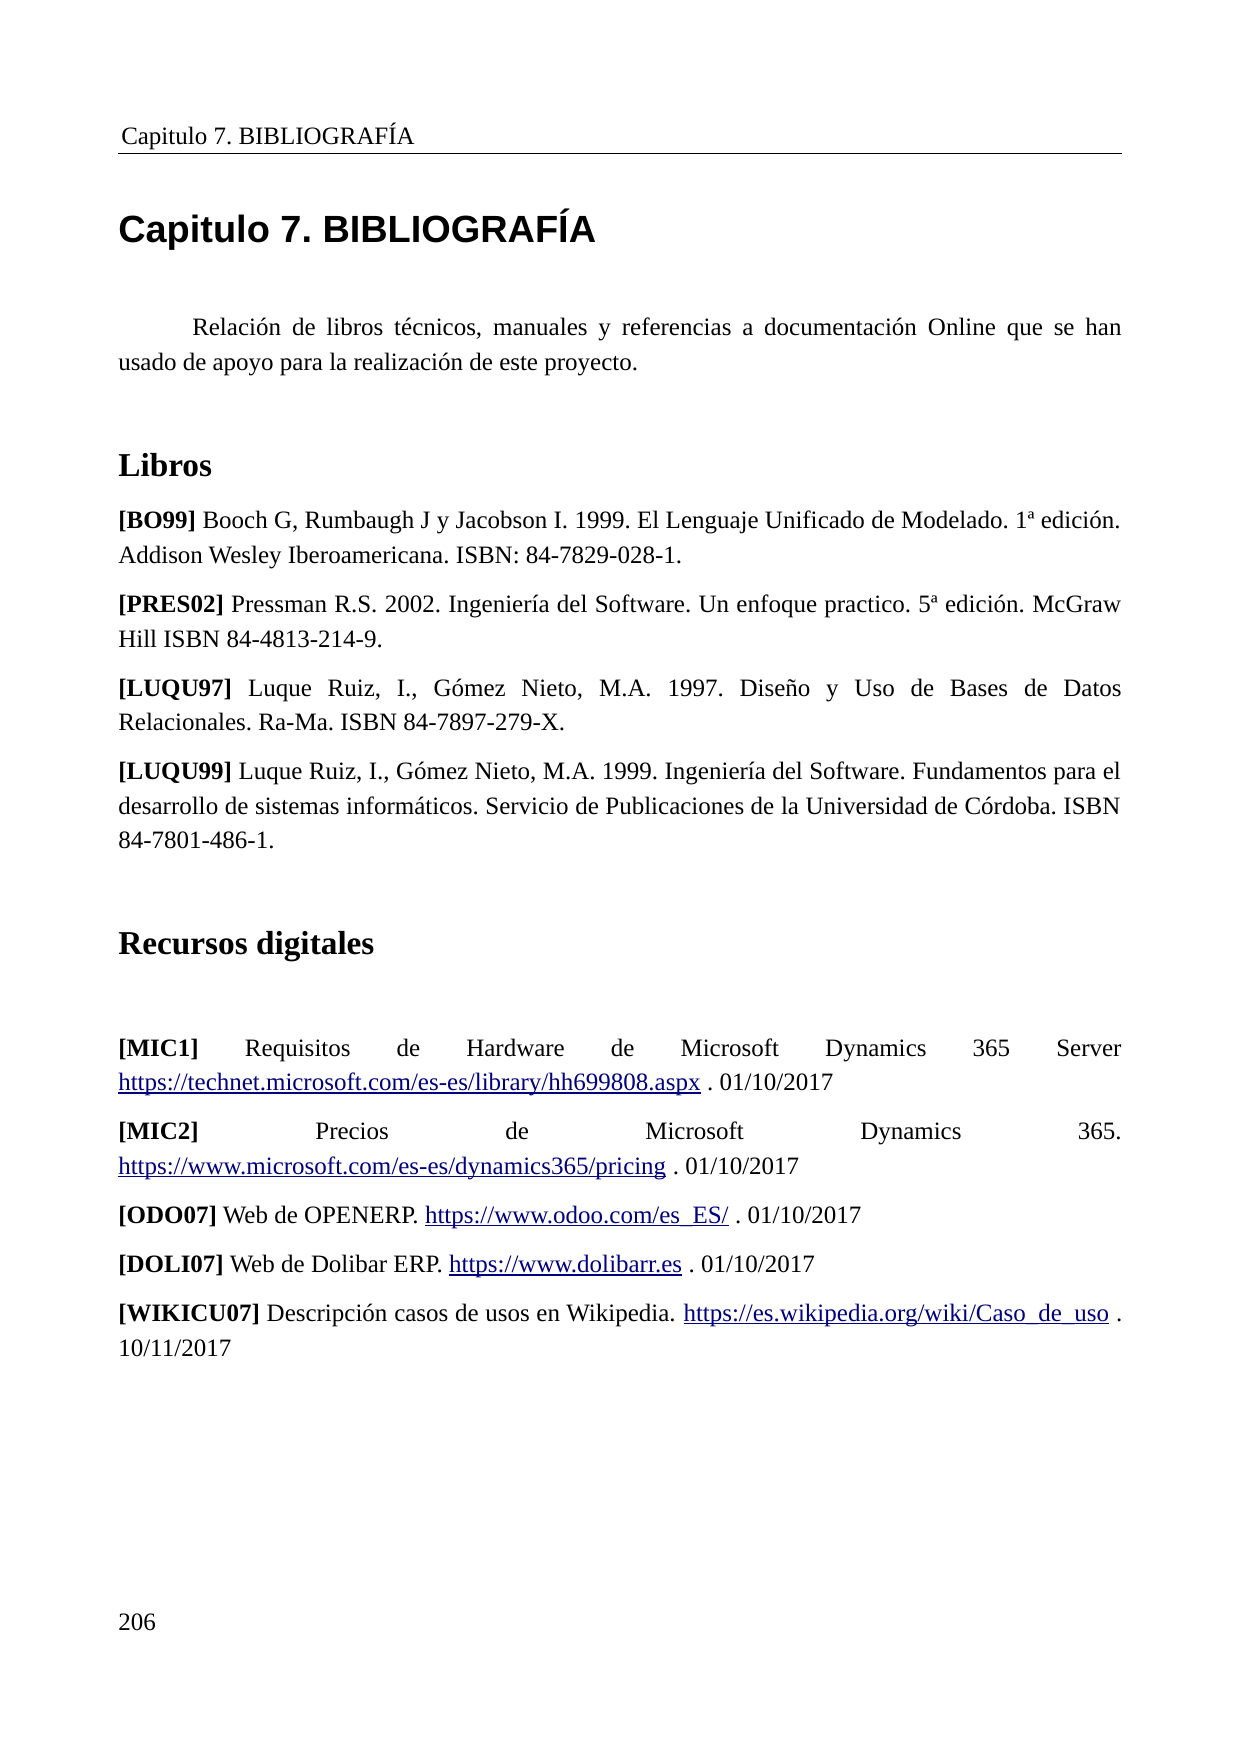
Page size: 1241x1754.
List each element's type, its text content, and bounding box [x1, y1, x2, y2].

text [LUQU97] Luque Ruiz, I., Gómez Nieto, M.A. 1997. Diseño y Uso de Bases de Datos Relacionales. Ra-Ma. ISBN 84-7897-279-X. [118, 673, 1122, 736]
text [MIC2] Precios de Microsoft Dynamics 365. https://www.microsoft.com/es-es/dynamics365/pricing . 01/10/2017 [118, 1116, 1122, 1180]
text [DOLI07] Web de Dolibar ERP. https://www.dolibarr.es . 01/10/2017 [118, 1249, 1122, 1278]
text [WIKICU07] Descripción casos de usos en Wikipedia. https://es.wikipedia.org/wiki/Caso_de_uso . 10/11/2017 [118, 1298, 1122, 1361]
subtitle Capitulo 7. BIBLIOGRAFÍA [118, 207, 1122, 251]
text [PRES02] Pressman R.S. 2002. Ingeniería del Software. Un enfoque practico. 5ª edición. McGraw Hill ISBN 84-4813-214-9. [118, 589, 1122, 652]
text [ODO07] Web de OPENERP. https://www.odoo.com/es_ES/ . 01/10/2017 [118, 1200, 1122, 1229]
text [LUQU99] Luque Ruiz, I., Gómez Nieto, M.A. 1999. Ingeniería del Software. Fundamentos para el desarrollo de sistemas informáticos. Servicio de Publicaciones de la Universidad de Córdoba. ISBN 84-7801-486-1. [118, 756, 1122, 854]
text [MIC1] Requisitos de Hardware de Microsoft Dynamics 365 Server https://technet.microsoft.com/es-es/library/hh699808.aspx . 01/10/2017 [118, 1033, 1122, 1096]
text Recursos digitales [118, 923, 1122, 962]
text Relación de libros técnicos, manuales y referencias a documentación Online que se han usado de apoyo para la realización de este proyecto. [118, 312, 1122, 376]
text Libros [118, 445, 1122, 483]
text [BO99] Booch G, Rumbaugh J y Jacobson I. 1999. El Lenguaje Unificado de Modelado. 1ª edición. Addison Wesley Iberoamericana. ISBN: 84-7829-028-1. [118, 506, 1122, 569]
